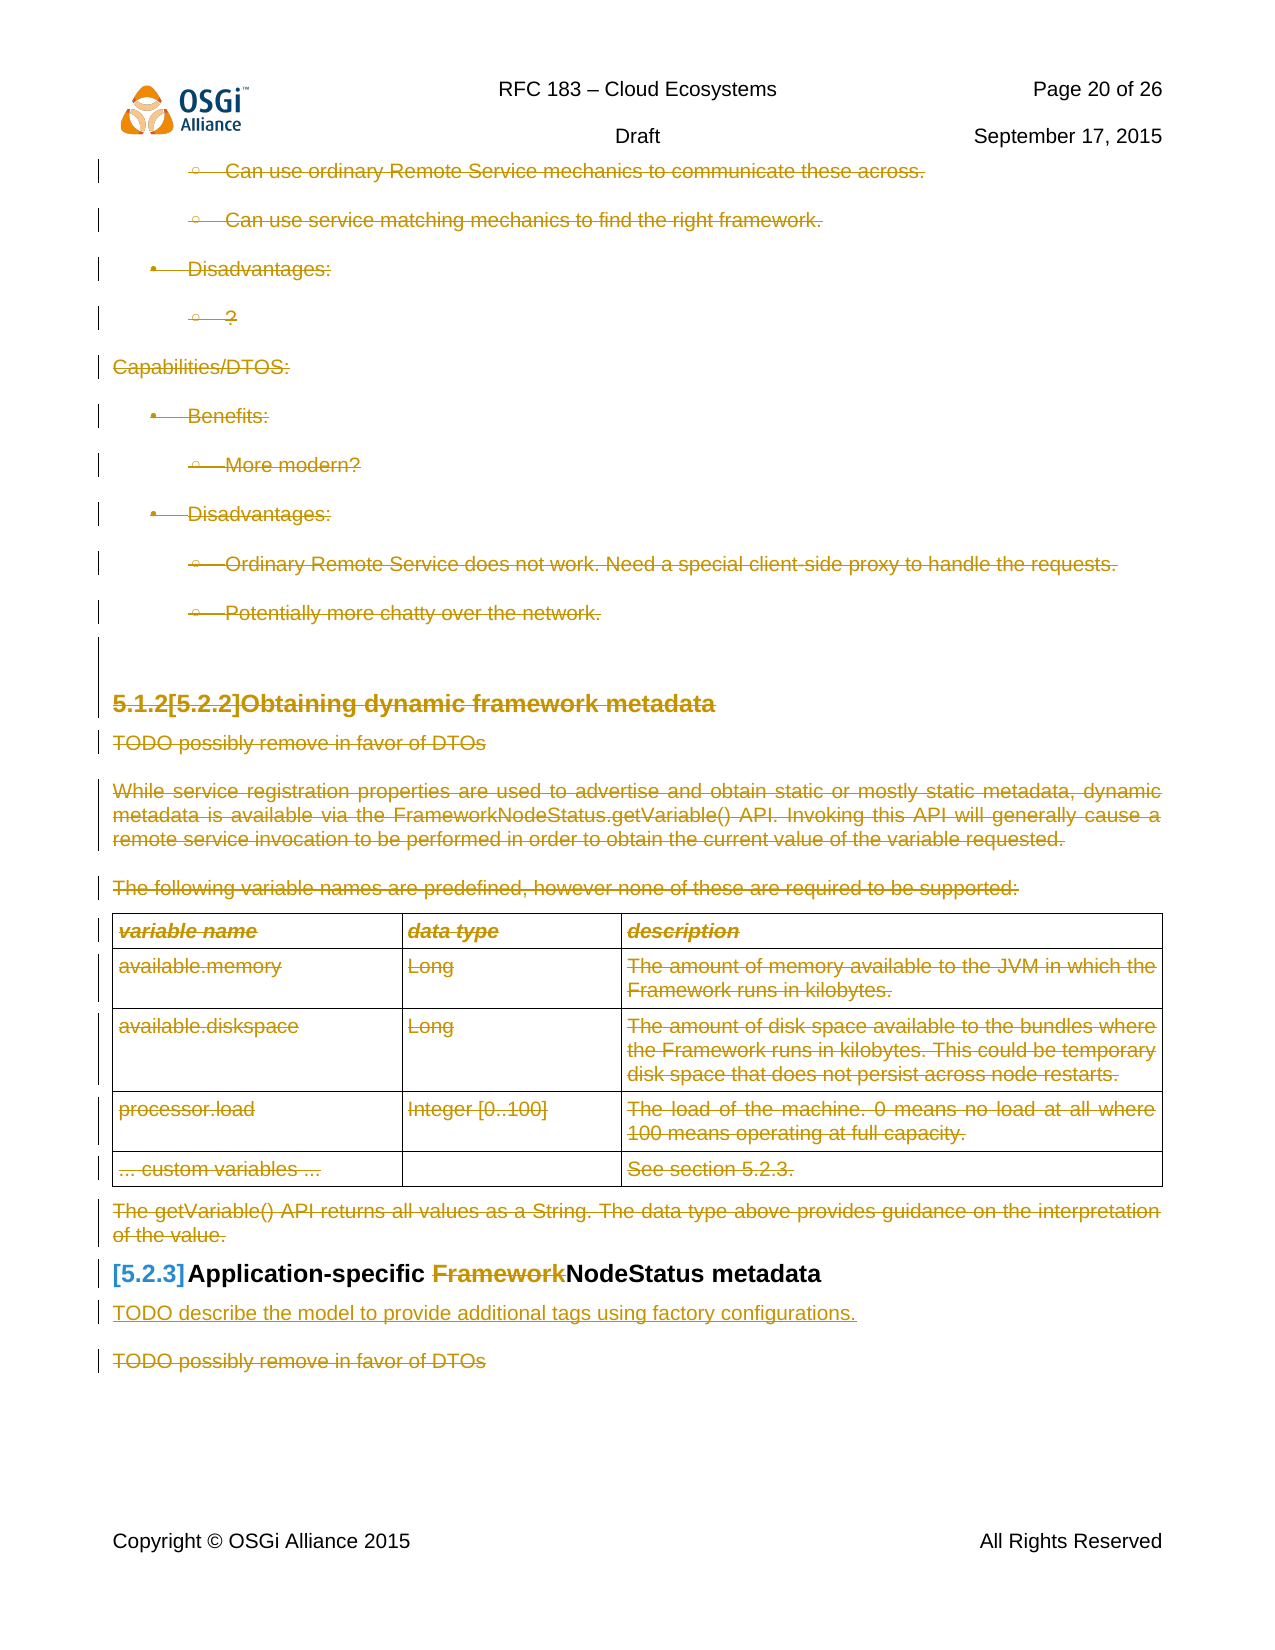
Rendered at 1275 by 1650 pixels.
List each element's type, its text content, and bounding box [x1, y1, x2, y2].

subtitle Application-specific NodeStatus metadata [112, 1259, 1162, 1288]
text TODO describe the model to provide additional tags using factory configurations. [112, 1300, 1162, 1324]
picture [113, 78, 257, 142]
